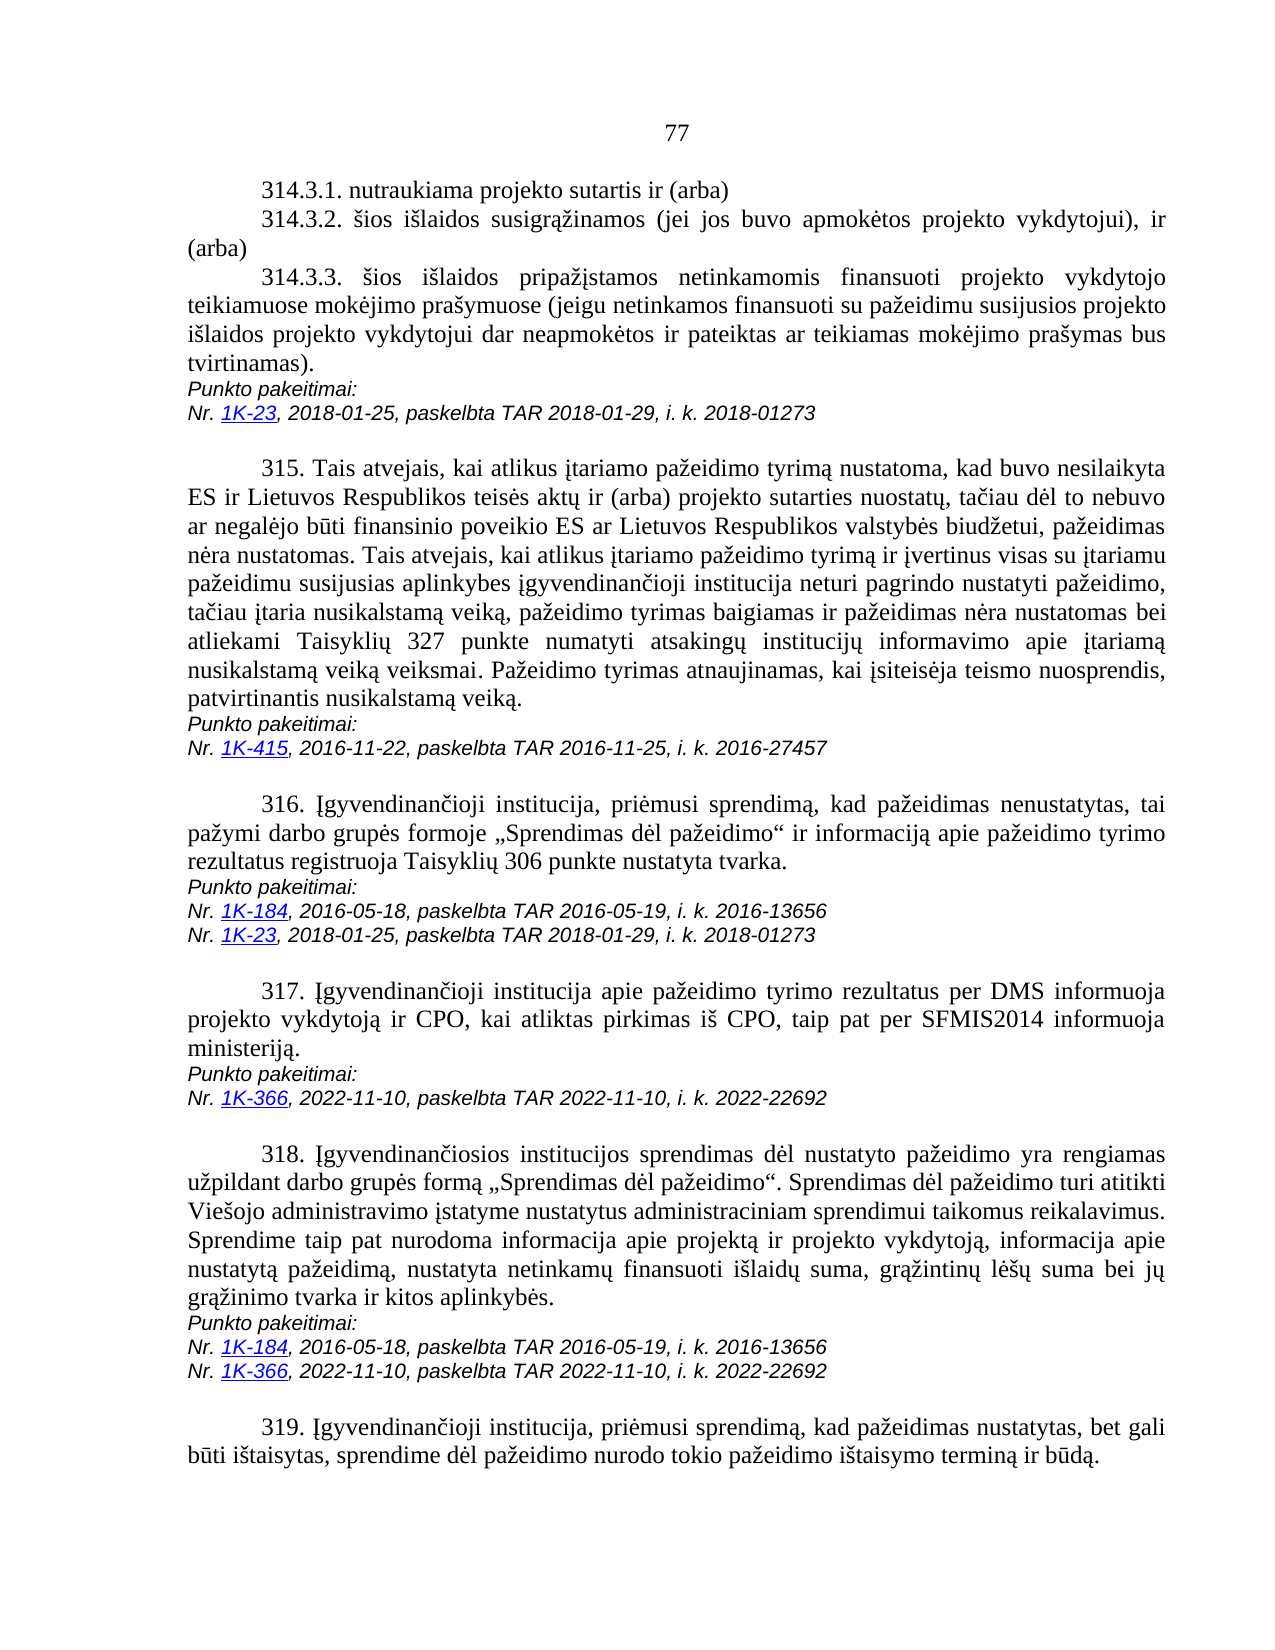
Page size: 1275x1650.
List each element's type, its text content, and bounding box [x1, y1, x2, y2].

text Nr. 1K-23, 2018-01-25, paskelbta TAR 2018-01-29, i. k. 2018-01273 [187, 923, 1167, 947]
text Nr. 1K-23, 2018-01-25, paskelbta TAR 2018-01-29, i. k. 2018-01273 [187, 401, 1167, 425]
text 317. Įgyvendinančioji institucija apie pažeidimo tyrimo rezultatus per DMS informuoja projekto vykdytoją ir CPO, kai atliktas pirkimas iš CPO, taip pat per SFMIS2014 informuoja ministeriją. [187, 976, 1167, 1062]
text Nr. 1K-415, 2016-11-22, paskelbta TAR 2016-11-25, i. k. 2016-27457 [187, 736, 1167, 760]
text Nr. 1K-184, 2016-05-18, paskelbta TAR 2016-05-19, i. k. 2016-13656 [187, 1335, 1167, 1359]
text 319. Įgyvendinančioji institucija, priėmusi sprendimą, kad pažeidimas nustatytas, bet gali būti ištaisytas, sprendime dėl pažeidimo nurodo tokio pažeidimo ištaisymo terminą ir būdą. [187, 1412, 1167, 1469]
text 316. Įgyvendinančioji institucija, priėmusi sprendimą, kad pažeidimas nenustatytas, tai pažymi darbo grupės formoje „Sprendimas dėl pažeidimo“ ir informaciją apie pažeidimo tyrimo rezultatus registruoja Taisyklių 306 punkte nustatyta tvarka. [187, 789, 1167, 875]
text Nr. 1K-366, 2022-11-10, paskelbta TAR 2022-11-10, i. k. 2022-22692 [187, 1359, 1167, 1383]
text Punkto pakeitimai: [187, 712, 1167, 736]
text 314.3.3. šios išlaidos pripažįstamos netinkamomis finansuoti projekto vykdytojo teikiamuose mokėjimo prašymuose (jeigu netinkamos finansuoti su pažeidimu susijusios projekto išlaidos projekto vykdytojui dar neapmokėtos ir pateiktas ar teikiamas mokėjimo prašymas bus tvirtinamas). [187, 262, 1167, 377]
text 314.3.2. šios išlaidos susigrąžinamos (jei jos buvo apmokėtos projekto vykdytojui), ir (arba) [187, 204, 1167, 262]
text 314.3.1. nutraukiama projekto sutartis ir (arba) [187, 176, 1167, 204]
text Nr. 1K-366, 2022-11-10, paskelbta TAR 2022-11-10, i. k. 2022-22692 [187, 1086, 1167, 1110]
text Nr. 1K-184, 2016-05-18, paskelbta TAR 2016-05-19, i. k. 2016-13656 [187, 899, 1167, 923]
text Punkto pakeitimai: [187, 1062, 1167, 1086]
text 315. Tais atvejais, kai atlikus įtariamo pažeidimo tyrimą nustatoma, kad buvo nesilaikyta ES ir Lietuvos Respublikos teisės aktų ir (arba) projekto sutarties nuostatų, tačiau dėl to nebuvo ar negalėjo būti finansinio poveikio ES ar Lietuvos Respublikos valstybės biudžetui, pažeidimas nėra nustatomas. Tais atvejais, kai atlikus įtariamo pažeidimo tyrimą ir įvertinus visas su įtariamu pažeidimu susijusias aplinkybes įgyvendinančioji institucija neturi pagrindo nustatyti pažeidimo, tačiau įtaria nusikalstamą veiką, pažeidimo tyrimas baigiamas ir pažeidimas nėra nustatomas bei atliekami Taisyklių 327 punkte numatyti atsakingų institucijų informavimo apie įtariamą nusikalstamą veiką veiksmai. Pažeidimo tyrimas atnaujinamas, kai įsiteisėja teismo nuosprendis, patvirtinantis nusikalstamą veiką. [187, 453, 1167, 712]
text Punkto pakeitimai: [187, 875, 1167, 899]
text 318. Įgyvendinančiosios institucijos sprendimas dėl nustatyto pažeidimo yra rengiamas užpildant darbo grupės formą „Sprendimas dėl pažeidimo“. Sprendimas dėl pažeidimo turi atitikti Viešojo administravimo įstatyme nustatytus administraciniam sprendimui taikomus reikalavimus. Sprendime taip pat nurodoma informacija apie projektą ir projekto vykdytoją, informacija apie nustatytą pažeidimą, nustatyta netinkamų finansuoti išlaidų suma, grąžintinų lėšų suma bei jų grąžinimo tvarka ir kitos aplinkybės. [187, 1139, 1167, 1311]
text Punkto pakeitimai: [187, 1311, 1167, 1335]
text Punkto pakeitimai: [187, 377, 1167, 401]
